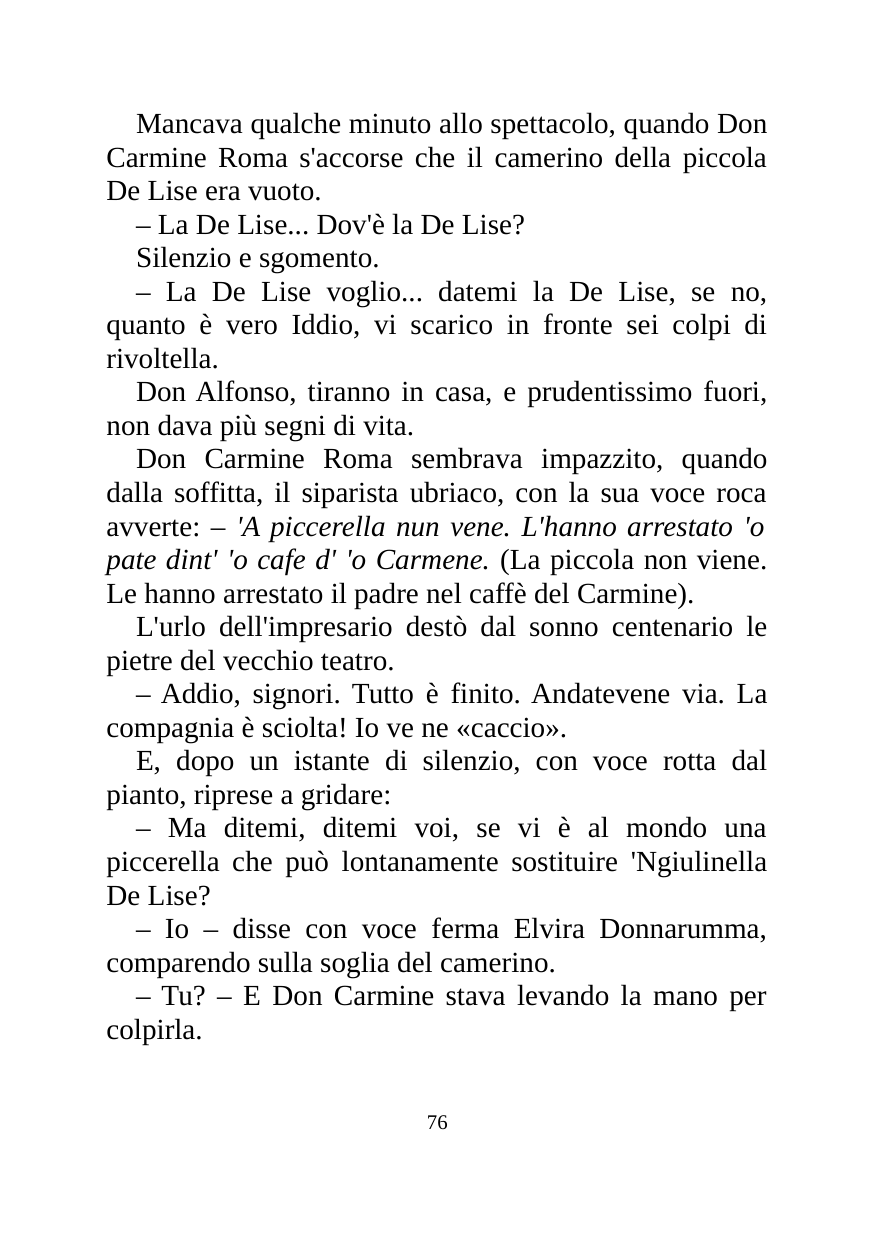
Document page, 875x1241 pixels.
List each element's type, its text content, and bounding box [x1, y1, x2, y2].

text – La De Lise... Dov'è la De Lise? [106, 207, 768, 240]
text – Ma ditemi, ditemi voi, se vi è al mondo una piccerella che può lontanamente sostituire 'Ngiulinella De Lise? [106, 811, 768, 911]
text – Addio, signori. Tutto è finito. Andatevene via. La compagnia è sciolta! Io ve ne «caccio». [106, 676, 768, 743]
text L'urlo dell'impresario destò dal sonno centenario le pietre del vecchio teatro. [106, 609, 768, 676]
text – La De Lise voglio... datemi la De Lise, se no, quanto è vero Iddio, vi scarico in fronte sei colpi di rivoltella. [106, 274, 768, 374]
text – Tu? – E Don Carmine stava levando la mano per colpirla. [106, 978, 768, 1045]
text Mancava qualche minuto allo spettacolo, quando Don Carmine Roma s'accorse che il camerino della piccola De Lise era vuoto. [106, 106, 768, 207]
text E, dopo un istante di silenzio, con voce rotta dal pianto, riprese a gridare: [106, 743, 768, 811]
text Don Alfonso, tiranno in casa, e prudentissimo fuori, non dava più segni di vita. [106, 374, 768, 442]
text Don Carmine Roma sembrava impazzito, quando dalla soffitta, il siparista ubriaco, con la sua voce roca avverte: – 'A piccerella nun vene. L'hanno arrestato 'o pate dint' 'o cafe d' 'o Carmene. (La piccola non viene. Le hanno arrestato il padre nel caffè del Carmine). [106, 442, 768, 609]
text – Io – disse con voce ferma Elvira Donnarumma, comparendo sulla soglia del camerino. [106, 911, 768, 978]
text Silenzio e sgomento. [106, 240, 768, 274]
